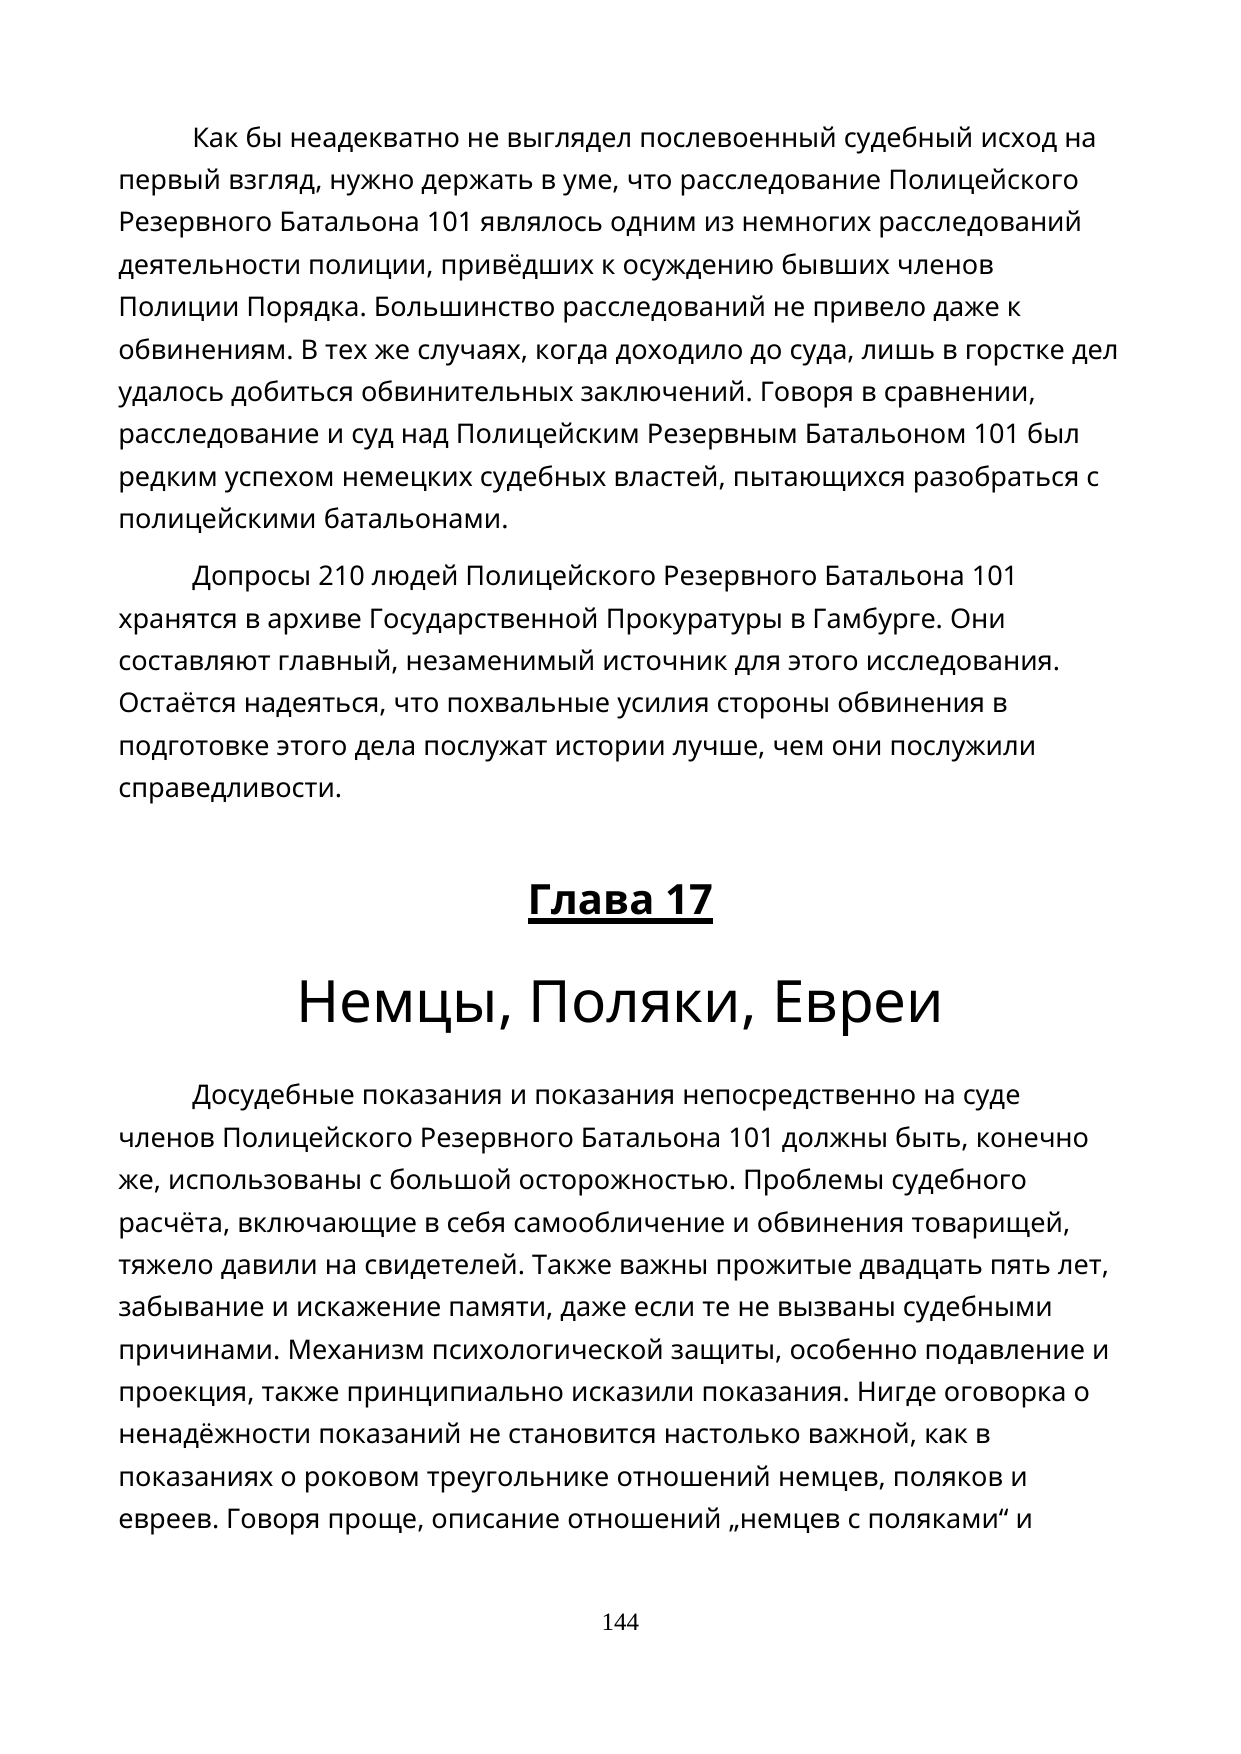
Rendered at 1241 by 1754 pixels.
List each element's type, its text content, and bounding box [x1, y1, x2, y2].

text Допросы 210 людей Полицейского Резервного Батальона 101 хранятся в архиве Государственной Прокуратуры в Гамбурге. Они составляют главный, незаменимый источник для этого исследования. Остаётся надеяться, что похвальные усилия стороны обвинения в подготовке этого дела послужат истории лучше, чем они послужили справедливости. [118, 557, 1122, 806]
text Досудебные показания и показания непосредственно на суде членов Полицейского Резервного Батальона 101 должны быть, конечно же, использованы с большой осторожностью. Проблемы судебного расчёта, включающие в себя самообличение и обвинения товарищей, тяжело давили на свидетелей. Также важны прожитые двадцать пять лет, забывание и искажение памяти, даже если те не вызваны судебными причинами. Механизм психологической защиты, особенно подавление и проекция, также принципиально исказили показания. Нигде оговорка о ненадёжности показаний не становится настолько важной, как в показаниях о роковом треугольнике отношений немцев, поляков и евреев. Говоря проще, описание отношений „немцев с поляками“ и [118, 1076, 1122, 1537]
text Как бы неадекватно не выглядел послевоенный судебный исход на первый взгляд, нужно держать в уме, что расследование Полицейского Резервного Батальона 101 являлось одним из немногих расследований деятельности полиции, привёдших к осуждению бывших членов Полиции Порядка. Большинство расследований не привело даже к обвинениям. В тех же случаях, когда доходило до суда, лишь в горстке дел удалось добиться обвинительных заключений. Говоря в сравнении, расследование и суд над Полицейским Резервным Батальоном 101 был редким успехом немецких судебных властей, пытающихся разобраться с полицейскими батальонами. [118, 118, 1122, 537]
subtitle Немцы, Поляки, Евреи [118, 960, 1122, 1040]
subtitle Глава 17 [118, 870, 1122, 927]
